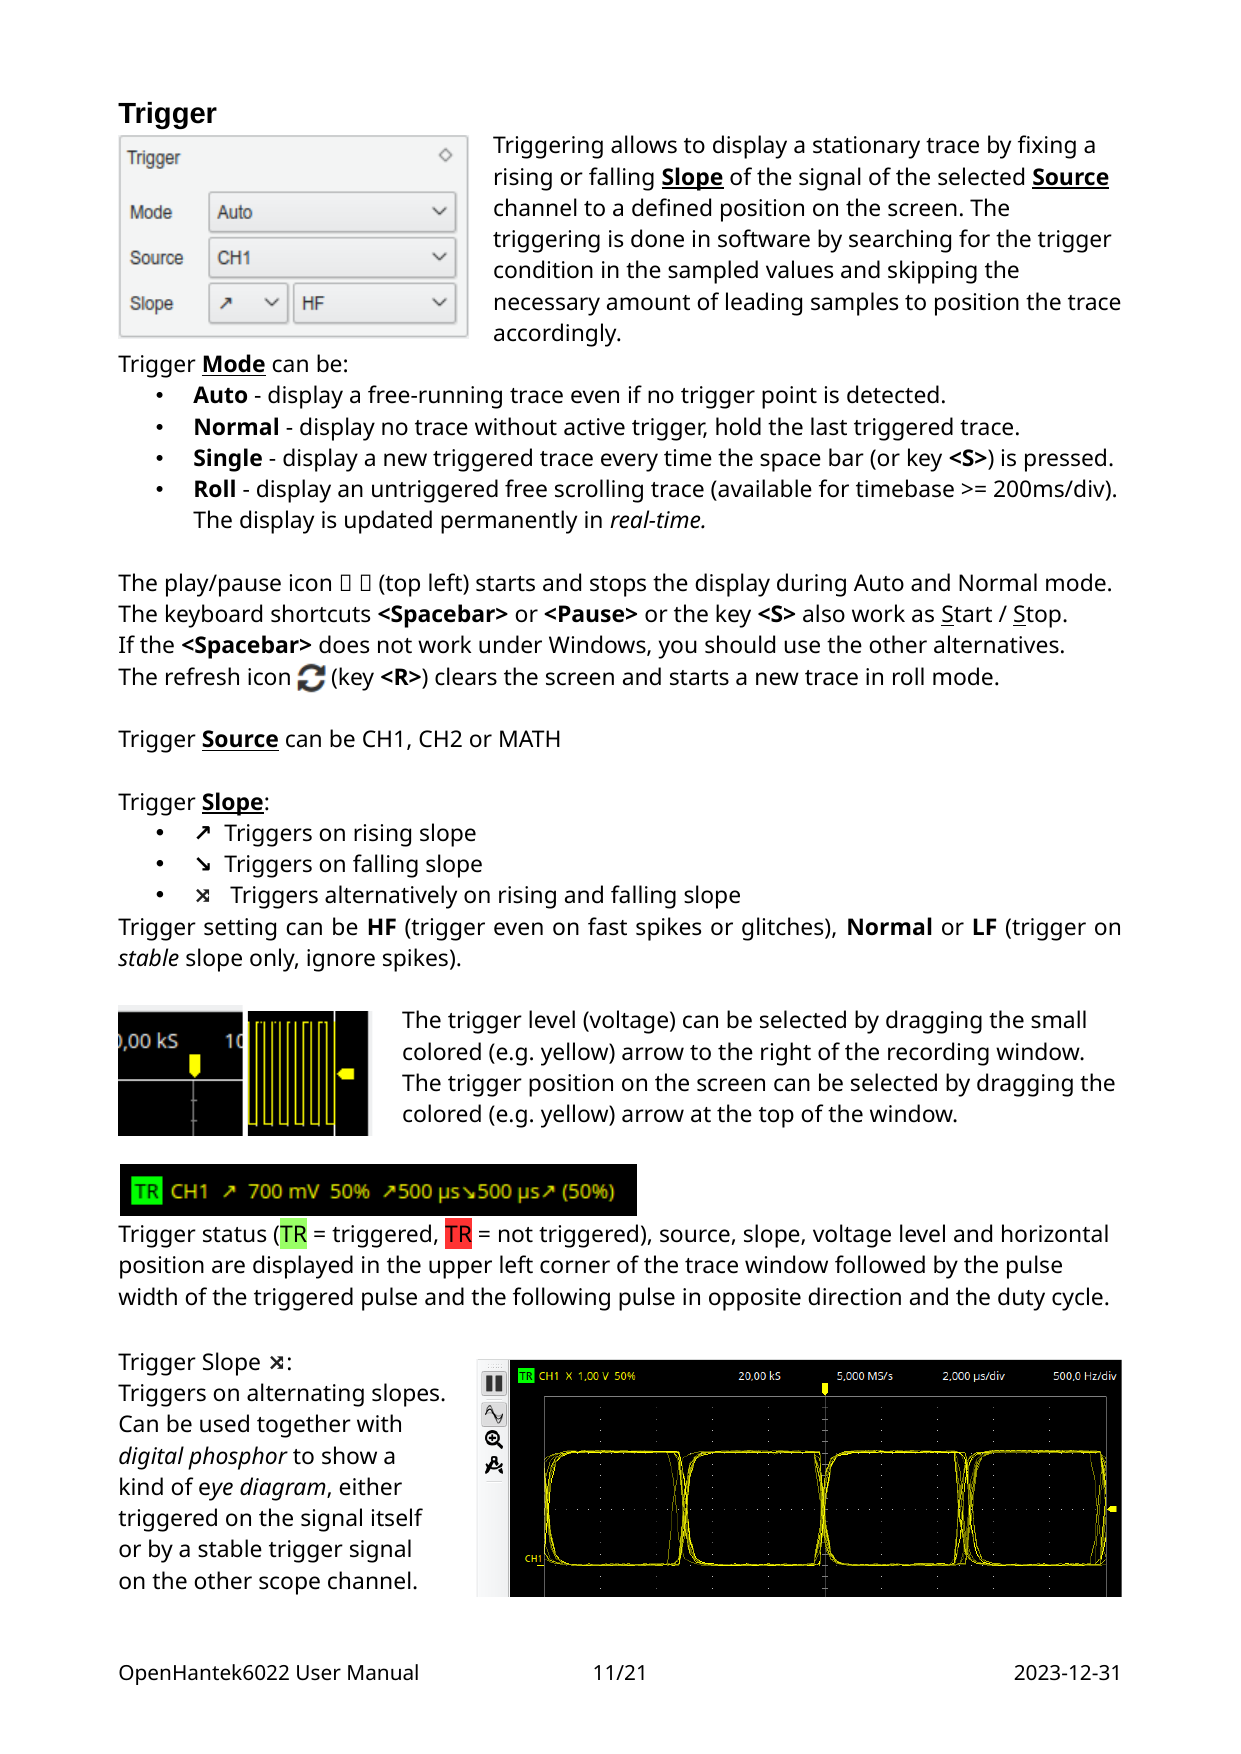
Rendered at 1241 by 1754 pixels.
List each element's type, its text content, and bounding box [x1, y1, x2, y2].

text The refresh icon [118, 661, 294, 692]
picture [118, 135, 470, 339]
text Trigger Slope: [118, 786, 1122, 817]
text Trigger Source can be CH1, CH2 or MATH [118, 723, 1122, 754]
text The trigger level (voltage) can be selected by dragging the small colored (e.g. yellow) arrow to the right of the recording window. The trigger position on the screen can be selected by dragging the colored (e.g. yellow) arrow at the top of the window. [118, 1004, 1122, 1129]
list Normal - display no trace without active trigger, hold the last triggered trace. [156, 411, 1122, 442]
text Trigger status (TR = triggered, TR = not triggered), source, slope, voltage level and horizontal position are displayed in the upper left corner of the trace window followed by the pulse width of the triggered pulse and the following pulse in opposite direction and the duty cycle. [118, 1218, 1122, 1312]
text Trigger setting can be HF (trigger even on fast spikes or glitches), Normal or LF (trigger on stable slope only, ignore spikes). [118, 911, 1122, 973]
text Trigger Slope ⤨: Triggers on alternating slopes. Can be used together with digital phosphor to show a kind of eye diagram, either triggered on the signal itself or by a stable trigger signal on the other scope channel. [118, 1346, 1122, 1596]
list ↘ Triggers on falling slope [156, 848, 1122, 879]
list ↗ Triggers on rising slope [156, 817, 1122, 848]
picture [118, 1005, 243, 1040]
list Roll - display an untriggered free scrolling trace (available for timebase >= 200ms/div). The display is updated permanently in real-time. [156, 473, 1122, 536]
text The play/pause icon   (top left) starts and stops the display during Auto and Normal mode. [118, 567, 1140, 598]
text The keyboard shortcuts <Spacebar> or <Pause> or the key <S> also work as Start / Stop. If the <Spacebar> does not work under Windows, you should use the other alternatives. [118, 598, 1122, 661]
list ⤨ Triggers alternatively on rising and falling slope [156, 879, 1122, 911]
text Trigger Mode can be: [118, 348, 1122, 379]
text Triggering allows to display a stationary trace by fixing a rising or falling Slope of the signal of the selected Source channel to a defined position on the screen. The triggering is done in software by searching for the trigger condition in the sampled values and skipping the necessary amount of leading samples to position the trace accordingly. [118, 129, 1122, 348]
subtitle Trigger [118, 96, 1122, 129]
list Single - display a new triggered trace every time the space bar (or key <S>) is pressed. [156, 442, 1122, 473]
text (key <R>) clears the screen and starts a new trace in roll mode. [331, 661, 1122, 692]
picture [476, 1359, 1122, 1597]
picture [255, 1011, 373, 1117]
picture [120, 1164, 637, 1216]
picture [294, 660, 331, 695]
list Auto - display a free-running trace even if no trigger point is detected. [156, 379, 1122, 411]
